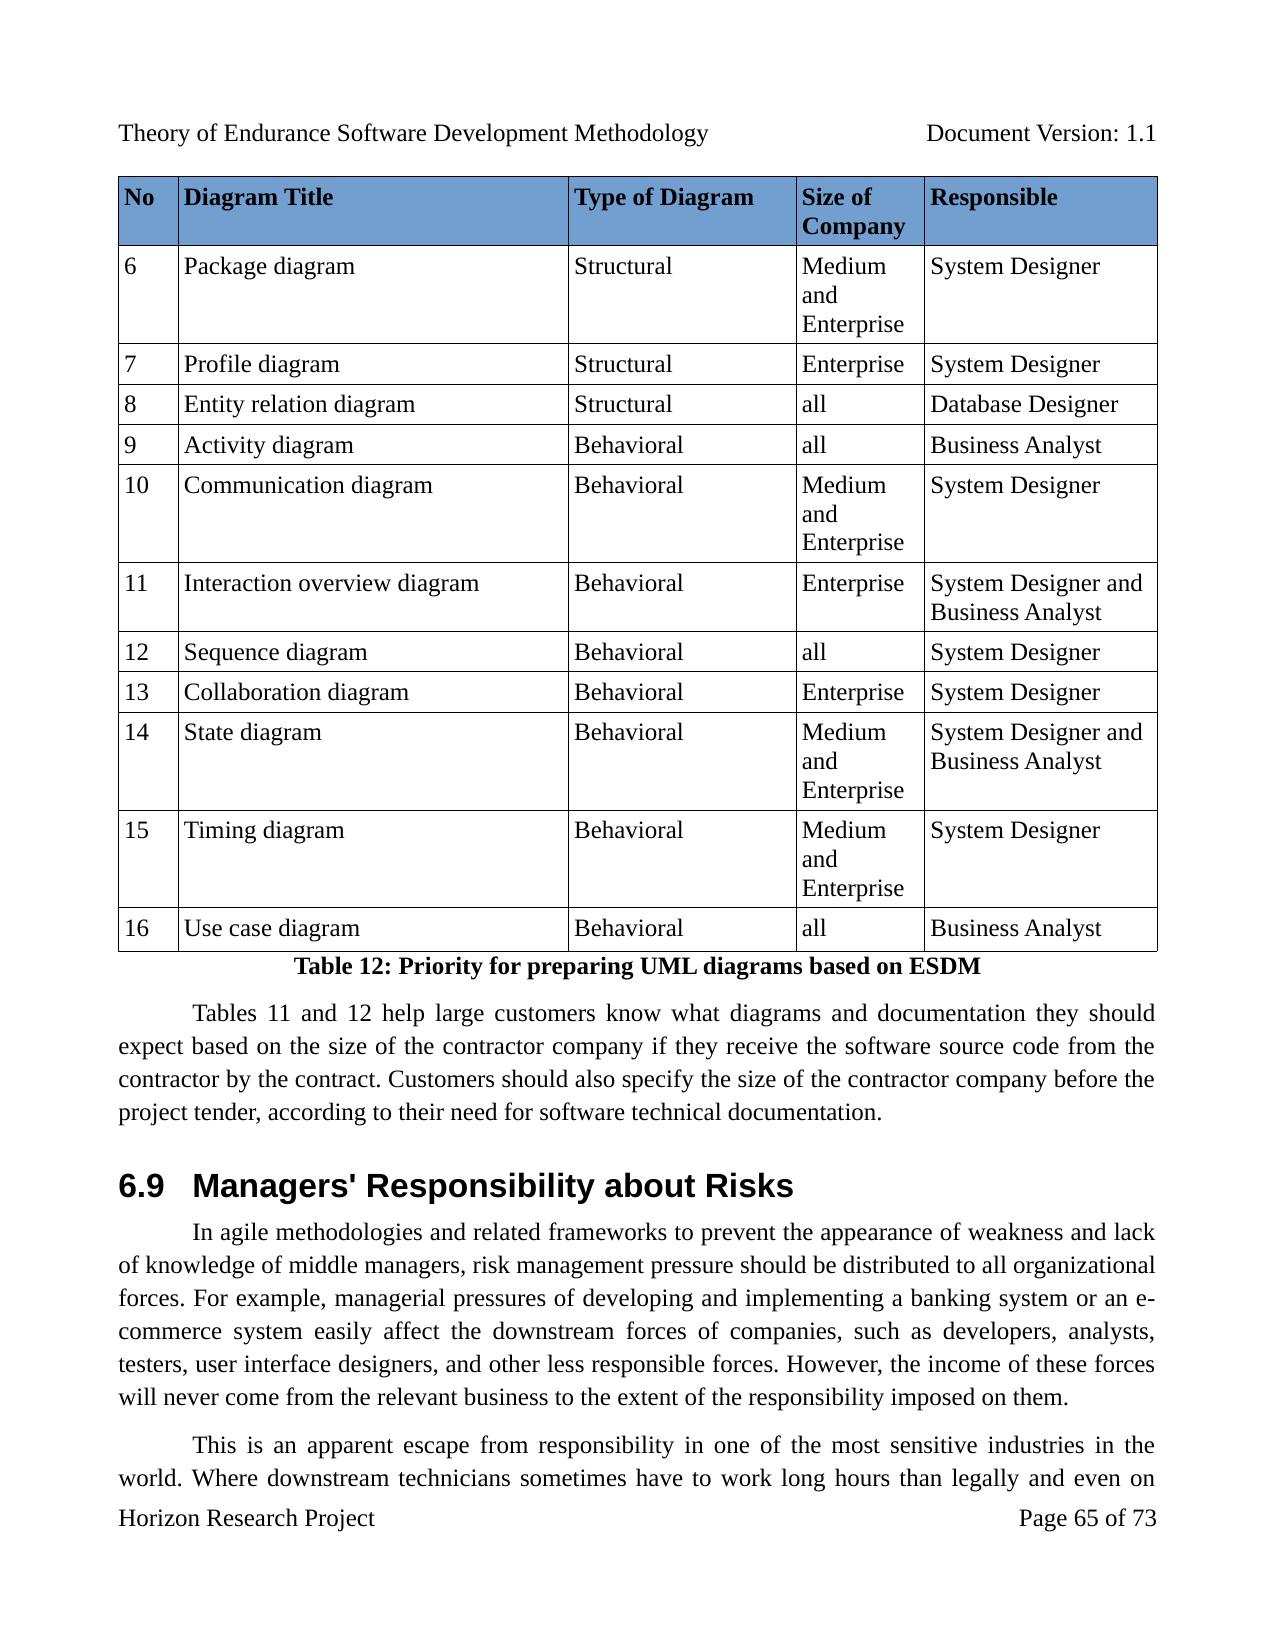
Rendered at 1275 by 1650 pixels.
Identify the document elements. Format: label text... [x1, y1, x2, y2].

table_cell Communication diagram [179, 465, 568, 562]
table_cell all [797, 385, 924, 424]
table_cell Timing diagram [179, 811, 568, 907]
table_cell Behavioral [569, 563, 796, 631]
table_cell Use case diagram [179, 908, 568, 951]
table_cell Medium and Enterprise [797, 246, 924, 343]
table_cell 7 [119, 344, 178, 383]
table_cell 16 [119, 908, 178, 951]
table_header Responsible [925, 177, 1157, 245]
table_header Type of Diagram [569, 177, 796, 245]
table_cell System Designer [925, 465, 1157, 562]
table_cell Behavioral [569, 425, 796, 464]
table_cell 12 [119, 632, 178, 671]
table_cell Enterprise [797, 672, 924, 712]
table_cell 11 [119, 563, 178, 631]
table_cell Medium and Enterprise [797, 465, 924, 562]
table_cell Enterprise [797, 344, 924, 383]
table_cell Behavioral [569, 632, 796, 671]
table_cell Profile diagram [179, 344, 568, 383]
table_cell Sequence diagram [179, 632, 568, 671]
table_cell 10 [119, 465, 178, 562]
table_cell Structural [569, 385, 796, 424]
table_cell Medium and Enterprise [797, 713, 924, 809]
table_cell Entity relation diagram [179, 385, 568, 424]
table_cell all [797, 632, 924, 671]
table_cell Behavioral [569, 672, 796, 712]
table_cell Behavioral [569, 811, 796, 907]
table_header Size of Company [797, 177, 924, 245]
table_cell Behavioral [569, 465, 796, 562]
text Tables 11 and 12 help large customers know what diagrams and documentation they should expect based on the size of the contractor company if they receive the software source code from the contractor by the contract. Customers should also specify the size of the contractor company before the project tender, according to their need for software technical documentation. [118, 998, 1157, 1126]
table_cell 9 [119, 425, 178, 464]
table_cell State diagram [179, 713, 568, 809]
text This is an apparent escape from responsibility in one of the most sensitive industries in the world. Where downstream technicians sometimes have to work long hours than legally and even on [118, 1430, 1157, 1492]
table_cell System Designer [925, 632, 1157, 671]
table_cell 14 [119, 713, 178, 809]
table_cell all [797, 425, 924, 464]
table_cell 6 [119, 246, 178, 343]
table_cell Package diagram [179, 246, 568, 343]
table_cell System Designer [925, 344, 1157, 383]
table_header No [119, 177, 178, 245]
subtitle Managers' Responsibility about Risks [118, 1166, 1157, 1204]
table_cell Medium and Enterprise [797, 811, 924, 907]
table_cell Behavioral [569, 713, 796, 809]
table_cell System Designer and Business Analyst [925, 563, 1157, 631]
text Table 12: Priority for preparing UML diagrams based on ESDM [118, 952, 1157, 979]
table_cell System Designer and Business Analyst [925, 713, 1157, 809]
table_cell Behavioral [569, 908, 796, 951]
table_cell Structural [569, 246, 796, 343]
table_cell Collaboration diagram [179, 672, 568, 712]
table_cell Business Analyst [925, 908, 1157, 951]
table_header Diagram Title [179, 177, 568, 245]
table_cell 13 [119, 672, 178, 712]
table_cell Activity diagram [179, 425, 568, 464]
table_cell Interaction overview diagram [179, 563, 568, 631]
table_cell Structural [569, 344, 796, 383]
table_cell 15 [119, 811, 178, 907]
table_cell System Designer [925, 246, 1157, 343]
table_cell all [797, 908, 924, 951]
table_cell System Designer [925, 672, 1157, 712]
table_cell Business Analyst [925, 425, 1157, 464]
table_cell Database Designer [925, 385, 1157, 424]
table_cell System Designer [925, 811, 1157, 907]
text In agile methodologies and related frameworks to prevent the appearance of weakness and lack of knowledge of middle managers, risk management pressure should be distributed to all organizational forces. For example, managerial pressures of developing and implementing a banking system or an e-commerce system easily affect the downstream forces of companies, such as developers, analysts, testers, user interface designers, and other less responsible forces. However, the income of these forces will never come from the relevant business to the extent of the responsibility imposed on them. [118, 1217, 1157, 1411]
table_cell 8 [119, 385, 178, 424]
table_cell Enterprise [797, 563, 924, 631]
